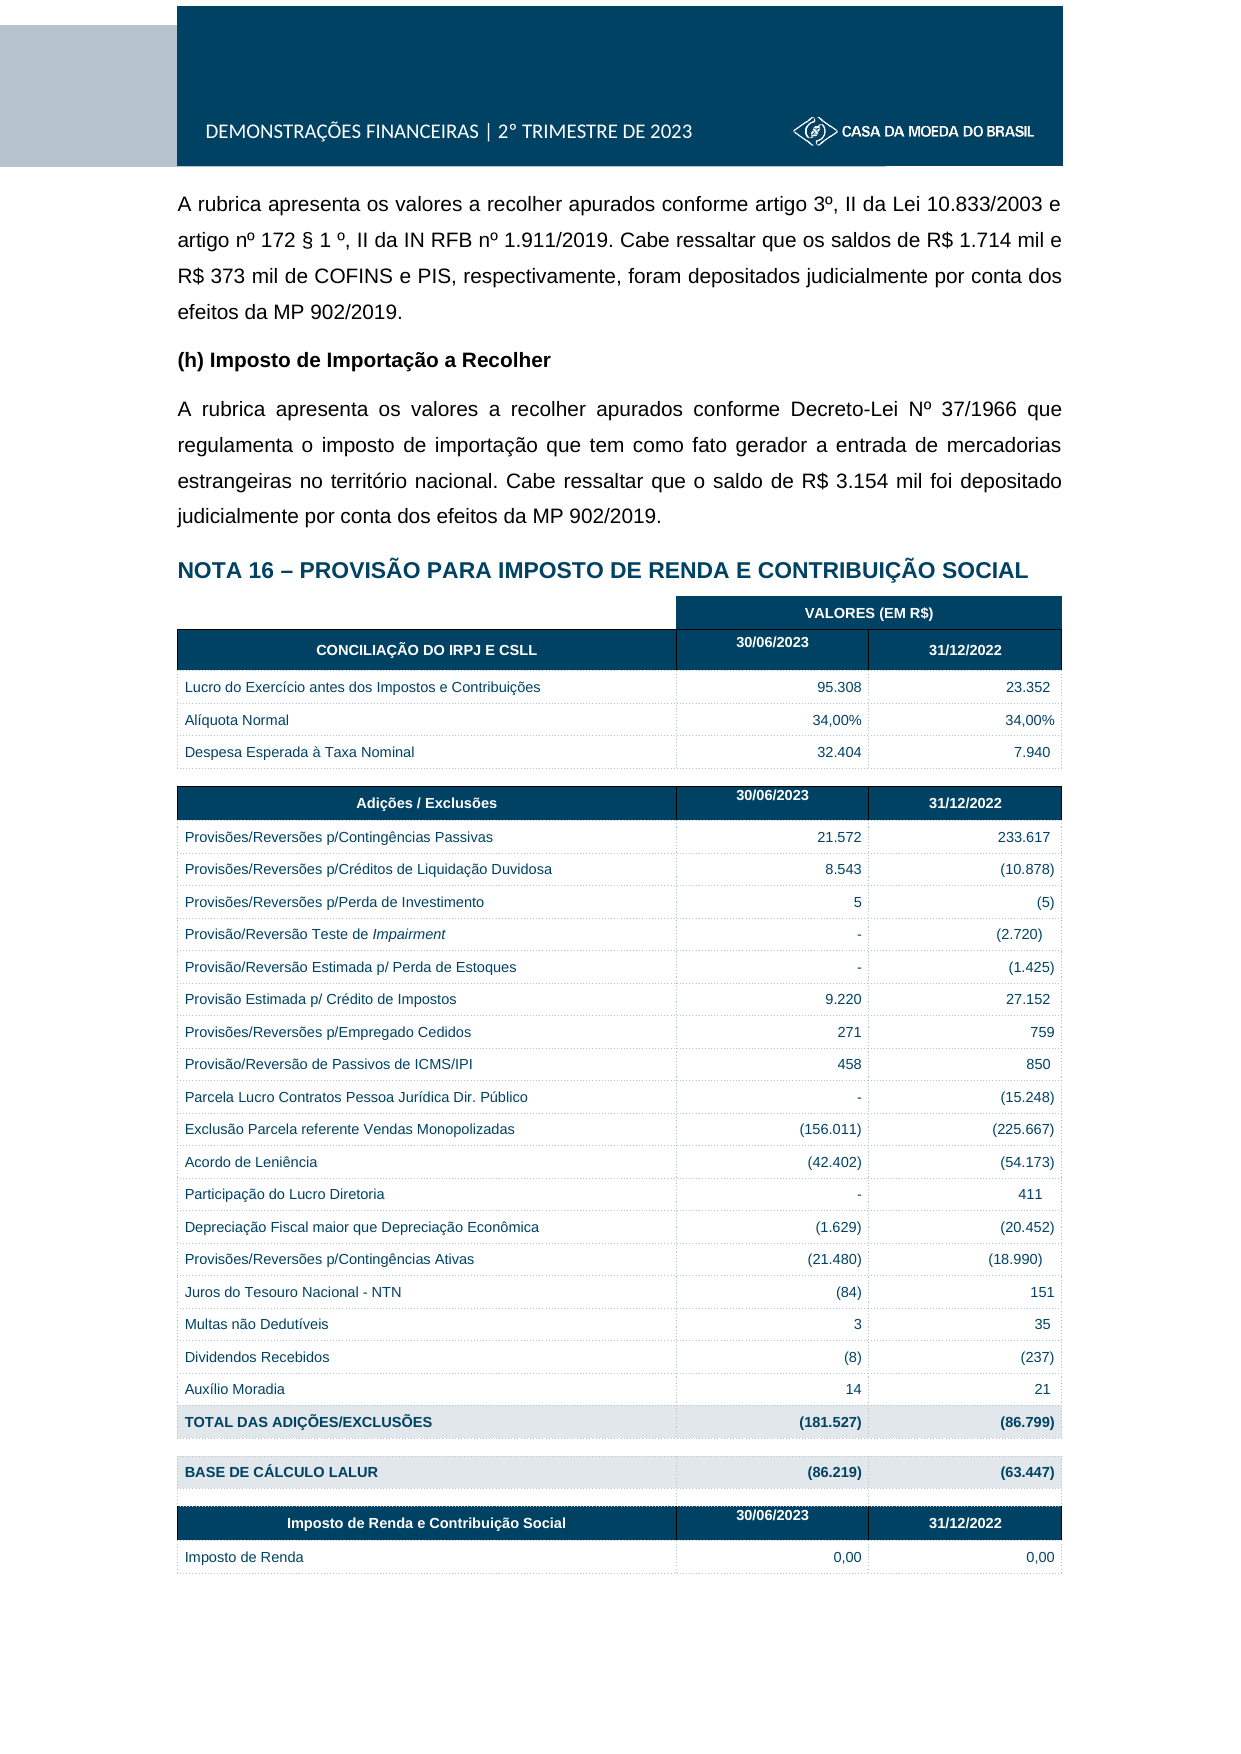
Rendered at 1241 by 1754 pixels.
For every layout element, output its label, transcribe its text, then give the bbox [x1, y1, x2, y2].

table_cell 95.308 [676, 670, 869, 703]
table_cell 5 [676, 885, 869, 918]
table_cell 850 [869, 1048, 1062, 1080]
table_cell 23.352 [869, 670, 1062, 703]
table_cell 32.404 [676, 735, 869, 768]
table_cell (5) [869, 885, 1062, 918]
table_cell (63.447) [869, 1456, 1062, 1488]
table_cell Lucro do Exercício antes dos Impostos e Contribuições [177, 670, 676, 703]
table_cell (18.990) [869, 1243, 1062, 1275]
table_cell Provisões/Reversões p/Empregado Cedidos [177, 1015, 676, 1048]
text (h) Imposto de Importação a Recolher [177, 348, 1063, 372]
table_cell Adições / Exclusões [178, 787, 676, 820]
table_cell Parcela Lucro Contratos Pessoa Jurídica Dir. Público [177, 1080, 676, 1113]
table_header VALORES (EM R$) [676, 596, 1062, 629]
table_cell Dividendos Recebidos [177, 1340, 676, 1373]
table_cell (54.173) [869, 1145, 1062, 1178]
table_cell 14 [676, 1373, 869, 1405]
table_cell 34,00% [676, 703, 869, 735]
table_cell 411 [869, 1178, 1062, 1210]
table_cell Provisão/Reversão Teste de Impairment [177, 918, 676, 950]
table_cell (21.480) [676, 1243, 869, 1275]
table_cell [869, 768, 1062, 786]
table_cell 9.220 [676, 983, 869, 1015]
table_cell [676, 1438, 869, 1456]
table_cell Provisão/Reversão Estimada p/ Perda de Estoques [177, 950, 676, 983]
table_cell 27.152 [869, 983, 1062, 1015]
table_cell Despesa Esperada à Taxa Nominal [177, 735, 676, 768]
table_cell Provisões/Reversões p/Créditos de Liquidação Duvidosa [177, 853, 676, 885]
table_cell (20.452) [869, 1210, 1062, 1243]
table_cell - [676, 1178, 869, 1210]
table_cell (2.720) [869, 918, 1062, 950]
table_cell Depreciação Fiscal maior que Depreciação Econômica [177, 1210, 676, 1243]
table_header [177, 596, 676, 629]
table_cell Provisão Estimada p/ Crédito de Impostos [177, 983, 676, 1015]
table_cell 30/06/2023 [677, 630, 868, 670]
table_cell 8.543 [676, 853, 869, 885]
table_cell [869, 1438, 1062, 1456]
table_cell (225.667) [869, 1113, 1062, 1145]
text A rubrica apresenta os valores a recolher apurados conforme Decreto-Lei Nº 37/1966 que regulamenta o imposto de importação que tem como fato gerador a entrada de mercadorias estrangeiras no território nacional. Cabe ressaltar que o saldo de R$ 3.154 mil foi depositado judicialmente por conta dos efeitos da MP 902/2019. [177, 397, 1063, 528]
table_cell CONCILIAÇÃO DO IRPJ E CSLL [178, 630, 676, 670]
table_cell [869, 1488, 1062, 1506]
table_cell Juros do Tesouro Nacional - NTN [177, 1275, 676, 1308]
table_cell (1.425) [869, 950, 1062, 983]
table_cell 30/06/2023 [677, 787, 868, 820]
subtitle NOTA 16 – PROVISÃO PARA IMPOSTO DE RENDA E CONTRIBUIÇÃO SOCIAL [177, 557, 1063, 583]
table_cell 31/12/2022 [869, 1506, 1061, 1540]
table_cell (84) [676, 1275, 869, 1308]
table_cell Exclusão Parcela referente Vendas Monopolizadas [177, 1113, 676, 1145]
table_cell (8) [676, 1340, 869, 1373]
table_cell - [676, 950, 869, 983]
table_cell Alíquota Normal [177, 703, 676, 735]
table_cell [177, 768, 676, 786]
table_cell (10.878) [869, 853, 1062, 885]
table_cell (156.011) [676, 1113, 869, 1145]
table_cell BASE DE CÁLCULO LALUR [177, 1456, 676, 1488]
table_cell Imposto de Renda [177, 1540, 676, 1573]
text A rubrica apresenta os valores a recolher apurados conforme artigo 3º, II da Lei 10.833/2003 e artigo nº 172 § 1 º, II da IN RFB nº 1.911/2019. Cabe ressaltar que os saldos de R$ 1.714 mil e R$ 373 mil de COFINS e PIS, respectivamente, foram depositados judicialmente por conta dos efeitos da MP 902/2019. [177, 192, 1063, 324]
table_cell [177, 1438, 676, 1456]
table_cell 458 [676, 1048, 869, 1080]
table_cell 7.940 [869, 735, 1062, 768]
table_cell Imposto de Renda e Contribuição Social [178, 1506, 676, 1540]
table_cell 0,00 [676, 1540, 869, 1573]
table_cell Provisão/Reversão de Passivos de ICMS/IPI [177, 1048, 676, 1080]
table_cell 759 [869, 1015, 1062, 1048]
table_cell (15.248) [869, 1080, 1062, 1113]
table_cell - [676, 918, 869, 950]
table_cell 0,00 [869, 1540, 1062, 1573]
table_cell 21.572 [676, 820, 869, 853]
table_cell (237) [869, 1340, 1062, 1373]
table_cell 34,00% [869, 703, 1062, 735]
table_cell (86.799) [869, 1405, 1062, 1438]
table_cell (181.527) [676, 1405, 869, 1438]
table_cell 31/12/2022 [869, 630, 1061, 670]
table_cell (42.402) [676, 1145, 869, 1178]
table_cell [177, 1488, 676, 1506]
table_cell 151 [869, 1275, 1062, 1308]
table_cell Acordo de Leniência [177, 1145, 676, 1178]
table_cell Multas não Dedutíveis [177, 1308, 676, 1340]
table_cell [676, 768, 869, 786]
table_cell 31/12/2022 [869, 787, 1061, 820]
table_cell - [676, 1080, 869, 1113]
table_cell (86.219) [676, 1456, 869, 1488]
table_cell [676, 1488, 869, 1506]
table_cell 271 [676, 1015, 869, 1048]
table_cell TOTAL DAS ADIÇÕES/EXCLUSÕES [177, 1405, 676, 1438]
table_cell Provisões/Reversões p/Contingências Passivas [177, 820, 676, 853]
table_cell 21 [869, 1373, 1062, 1405]
table_cell 233.617 [869, 820, 1062, 853]
table_cell (1.629) [676, 1210, 869, 1243]
table_cell Auxílio Moradia [177, 1373, 676, 1405]
table_cell 3 [676, 1308, 869, 1340]
table_cell Participação do Lucro Diretoria [177, 1178, 676, 1210]
table_cell Provisões/Reversões p/Contingências Ativas [177, 1243, 676, 1275]
table_cell 30/06/2023 [677, 1506, 868, 1540]
table_cell 35 [869, 1308, 1062, 1340]
table_cell Provisões/Reversões p/Perda de Investimento [177, 885, 676, 918]
